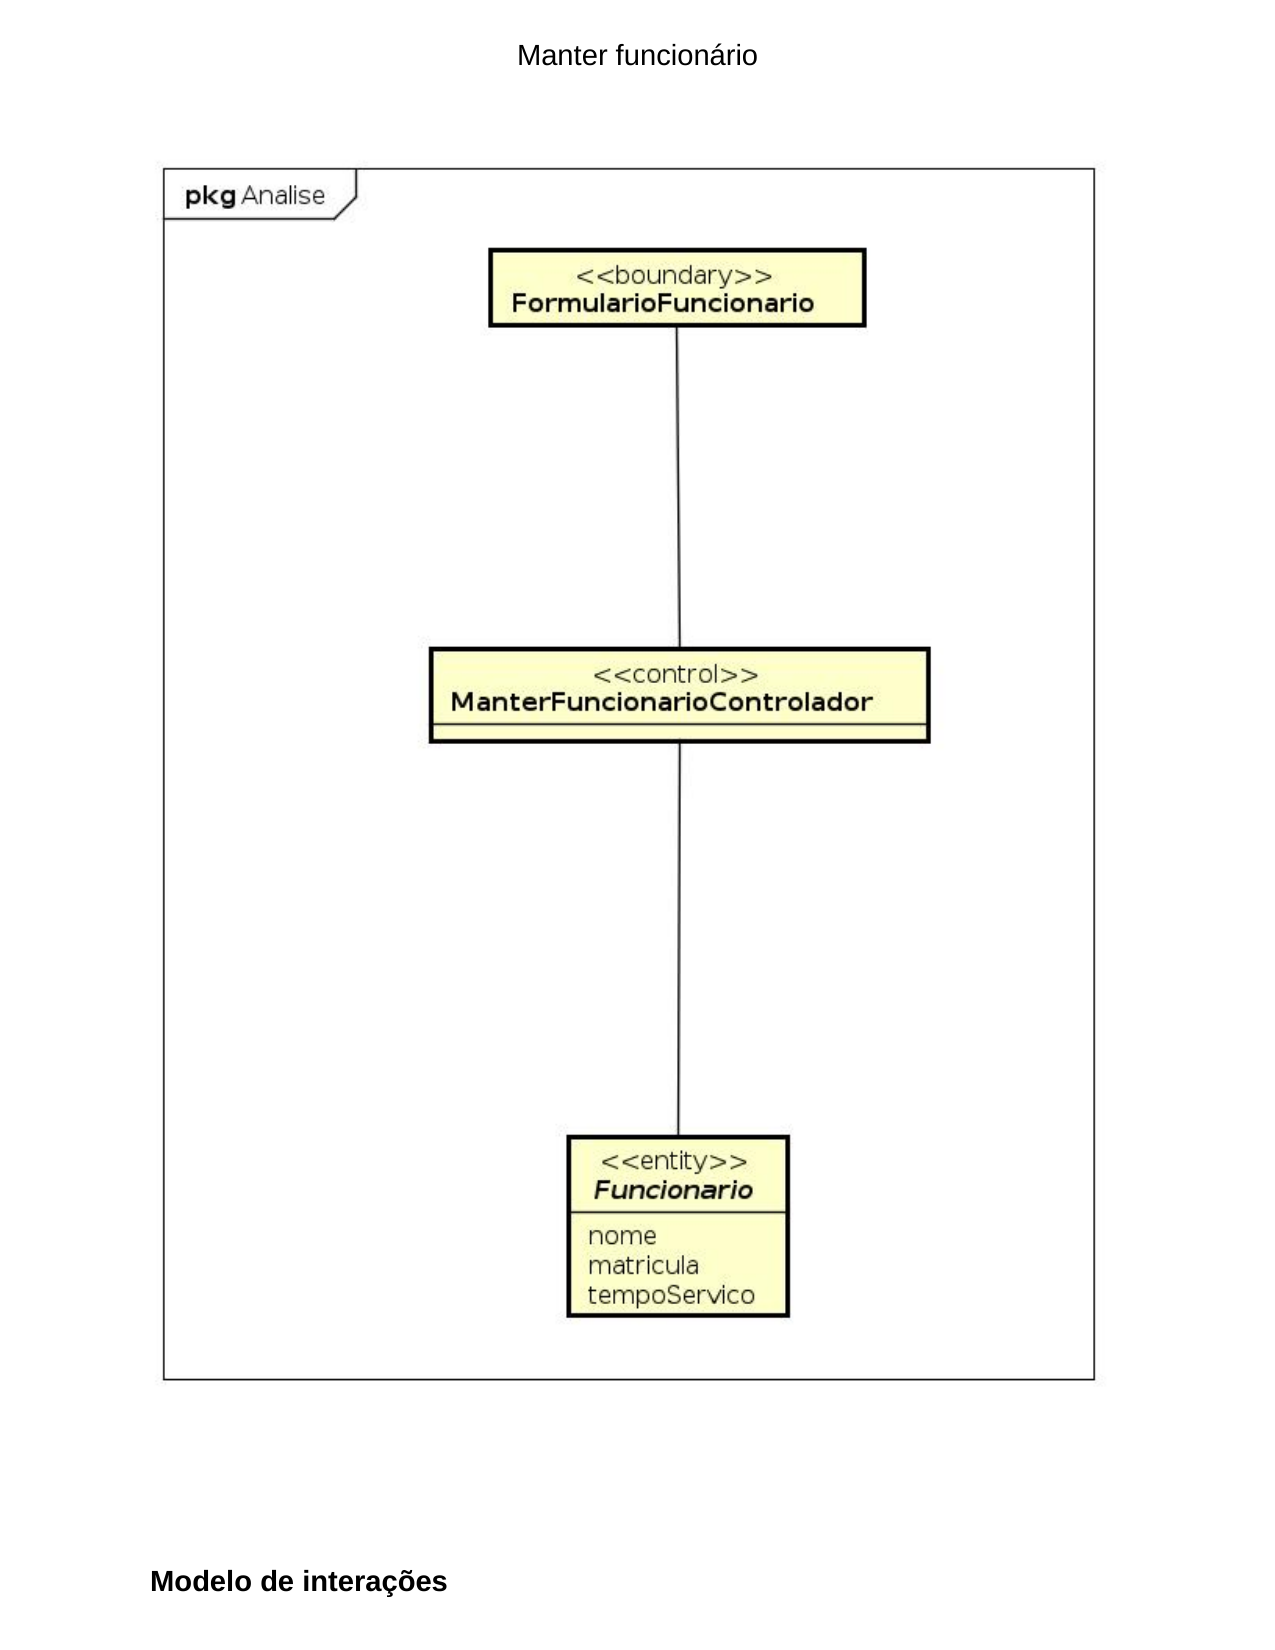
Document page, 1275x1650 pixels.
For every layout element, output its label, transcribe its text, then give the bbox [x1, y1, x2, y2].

text Modelo de interações [150, 1564, 1125, 1598]
text Manter funcionário [150, 38, 1125, 71]
picture [143, 148, 1114, 1401]
